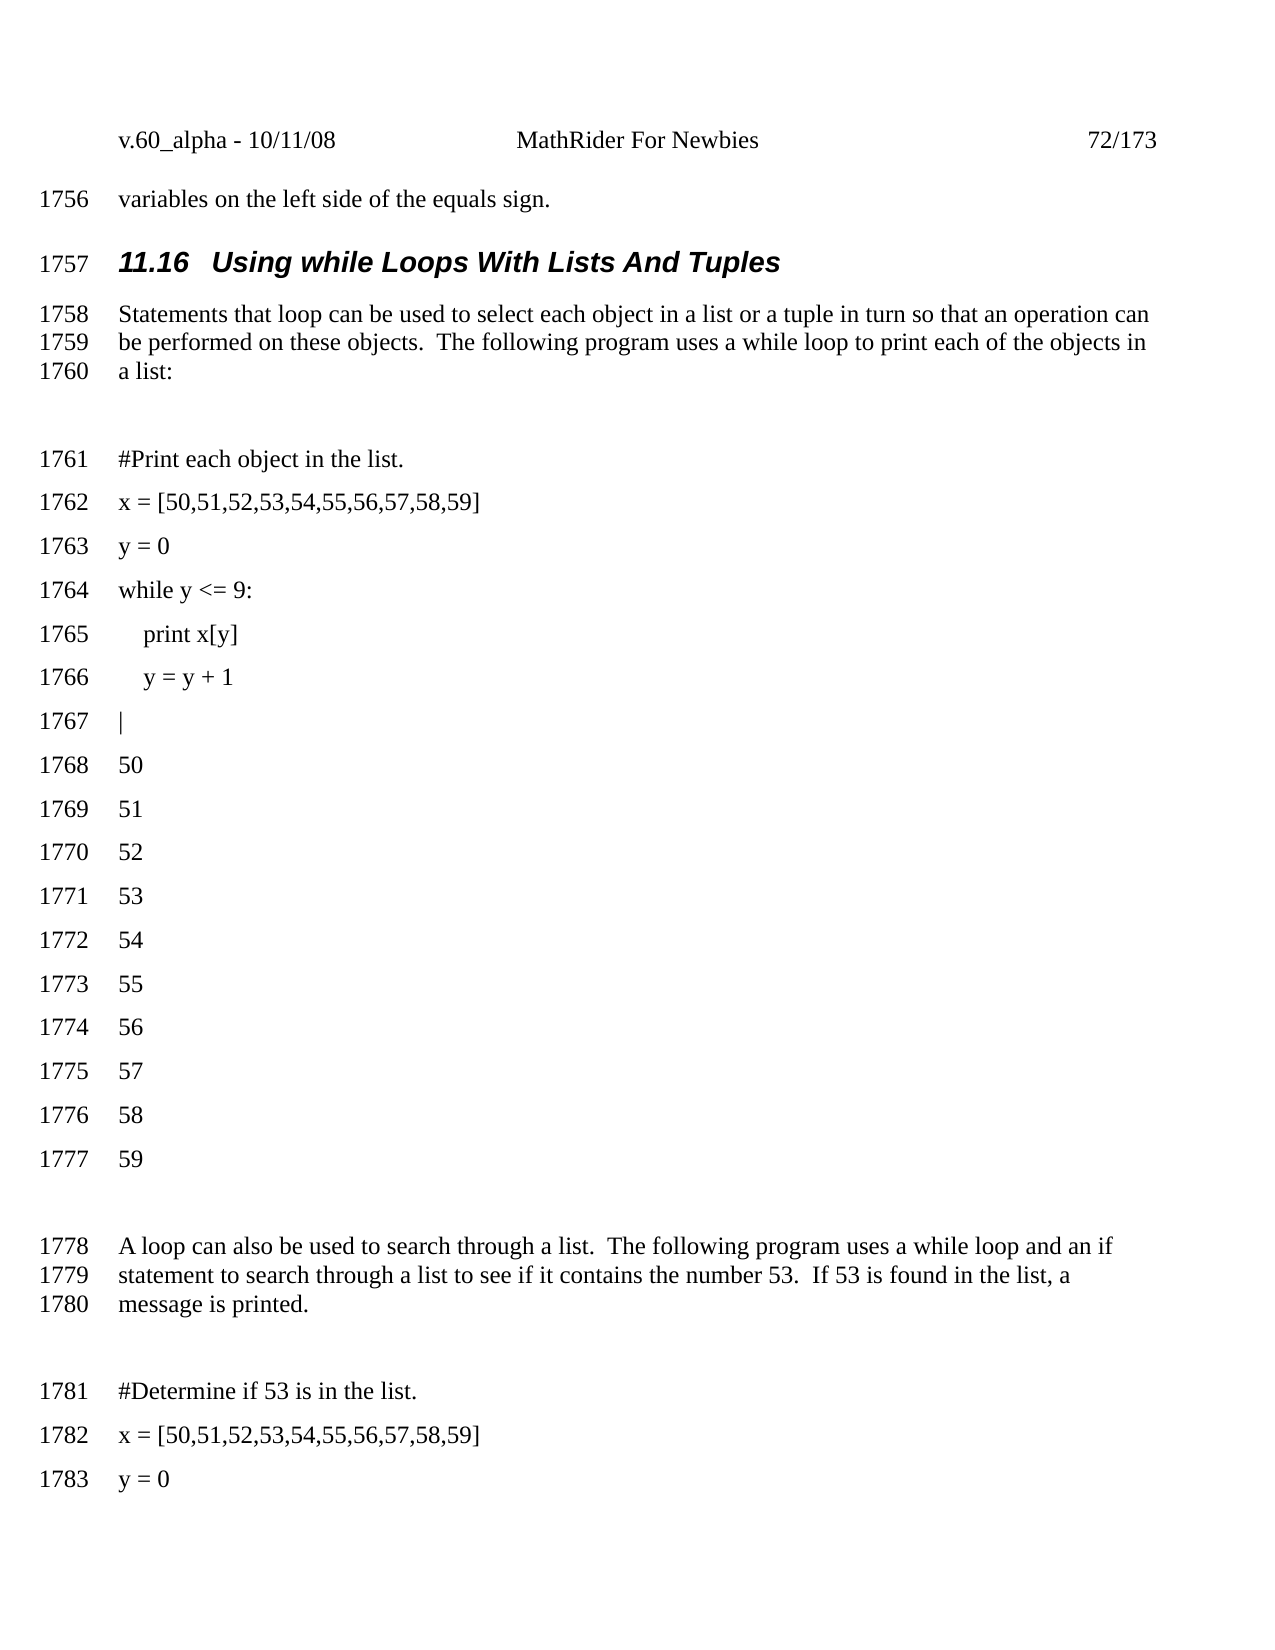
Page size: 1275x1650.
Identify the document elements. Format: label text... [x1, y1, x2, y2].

text 51 [118, 794, 1157, 822]
text Statements that loop can be used to select each object in a list or a tuple in turn so that an operation can be performed on these objects. The following program uses a while loop to print each of the objects in a list: [118, 299, 1157, 385]
text 59 [118, 1144, 1157, 1172]
text #Determine if 53 is in the list. [118, 1376, 1157, 1405]
text A loop can also be used to search through a list. The following program uses a while loop and an if statement to search through a list to see if it contains the number 53. If 53 is found in the list, a message is printed. [118, 1231, 1157, 1317]
text print x[y] [118, 619, 1157, 647]
text y = 0 [118, 1464, 1157, 1492]
text y = 0 [118, 531, 1157, 560]
text variables on the left side of the equals sign. [118, 184, 1157, 213]
text 56 [118, 1012, 1157, 1041]
subtitle Using while Loops With Lists And Tuples [118, 245, 1157, 279]
text y = y + 1 [118, 662, 1157, 691]
text 57 [118, 1056, 1157, 1085]
text x = [50,51,52,53,54,55,56,57,58,59] [118, 1420, 1157, 1449]
text 53 [118, 881, 1157, 910]
text while y <= 9: [118, 575, 1157, 604]
text 58 [118, 1100, 1157, 1129]
text 50 [118, 750, 1157, 779]
text 54 [118, 925, 1157, 954]
text #Print each object in the list. [118, 444, 1157, 472]
text 55 [118, 969, 1157, 997]
text | [118, 706, 1157, 735]
text 52 [118, 837, 1157, 866]
text x = [50,51,52,53,54,55,56,57,58,59] [118, 487, 1157, 516]
